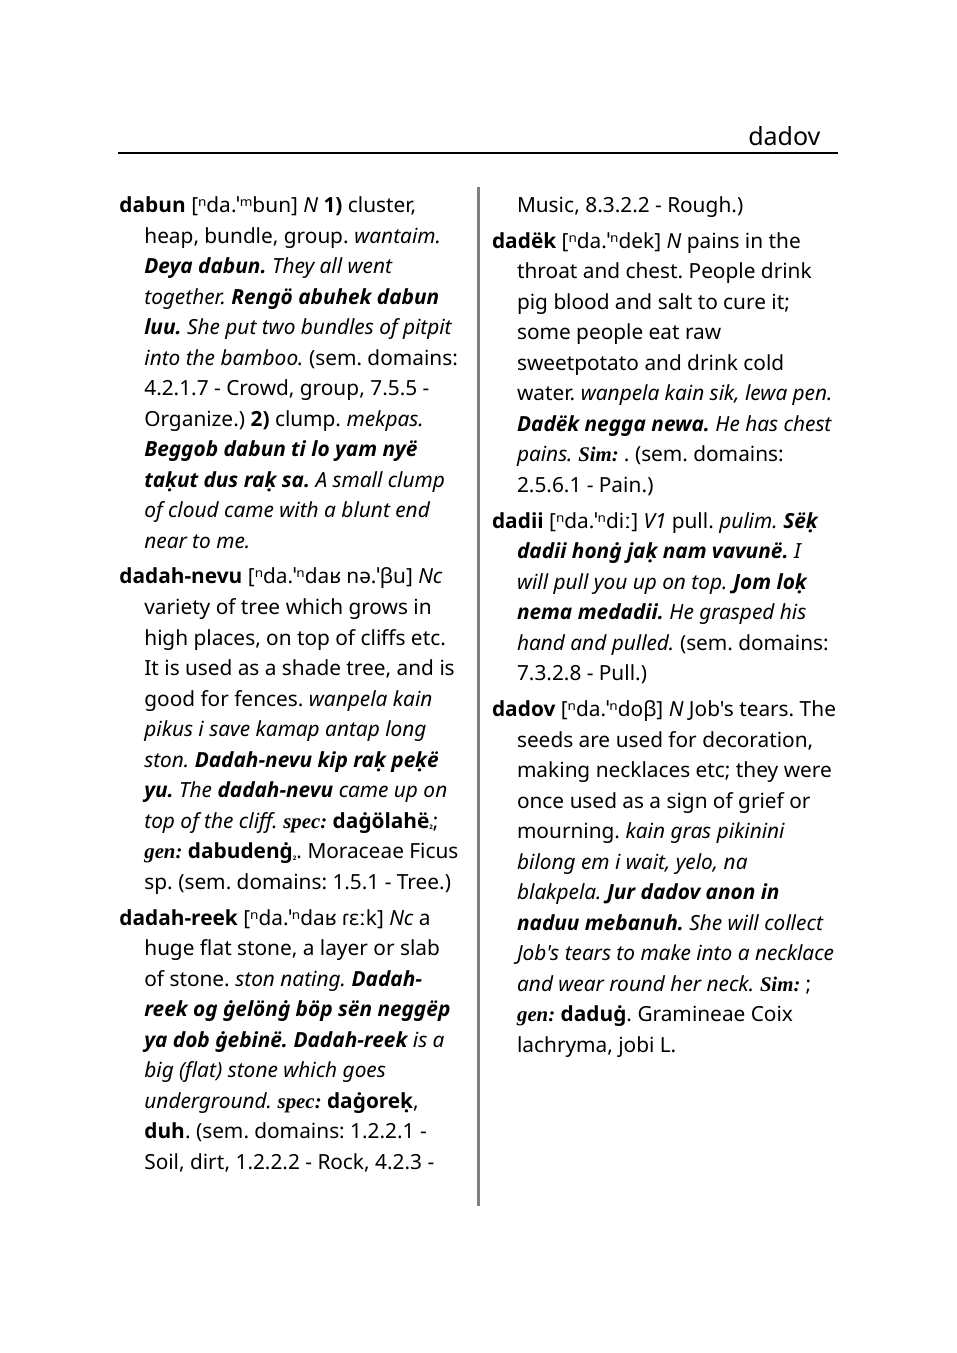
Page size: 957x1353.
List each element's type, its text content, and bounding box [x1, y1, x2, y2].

text dadov [ⁿda.ˈⁿdoβ] N Job's tears. The seeds are used for decoration, making necklaces etc; they were once used as a sign of grief or mourning. kain gras pikinini bilong em i wait, yelo, na blakpela. Jur dadov anon in naduu mebanuh. She will collect Job's tears to make into a necklace and wear round her neck. Sim: ; gen: daduġ. Gramineae Coix lachryma, jobi L. [492, 691, 837, 1062]
text dadah-reek [ⁿda.ˈⁿdaʁ ɾɛːk] Nc a huge flat stone, a layer or slab of stone. ston nating. Dadah-reek og ġelönġ böp sën neggëp ya dob ġebinë. Dadah-reek is a big (flat) stone which goes underground. spec: daġoreḳ, duh. (sem. domains: 1.2.2.1 - Soil, dirt, 1.2.2.2 - Rock, 4.2.3 [119, 899, 465, 1179]
text - Music, 8.3.2.2 - Rough.) [492, 188, 837, 223]
text dadii [ⁿda.ˈⁿdiː] V1 pull. pulim. Sëḳ dadii honġ jaḳ nam vavunë. I will pull you up on top. Jom loḳ nema medadii. He grasped his hand and pulled. (sem. domains: 7.3.2.8 - Pull.) [492, 503, 837, 691]
text dadah-nevu [ⁿda.ˈⁿdaʁ nə.ˈβu] Nc variety of tree which grows in high places, on top of cliffs etc. It is used as a shade tree, and is good for fences. wanpela kain pikus i save kamap antap long ston. Dadah-nevu kip raḳ peḳë yu. The dadah-nevu came up on top of the cliff. spec: daġölahë2; gen: dabudenġ2. Moraceae Ficus sp. (sem. domains: 1.5.1 - Tree.) [119, 558, 465, 899]
text dadëk [ⁿda.ˈⁿdek] N pains in the throat and chest. People drink pig blood and salt to cure it; some people eat raw sweetpotato and drink cold water. wanpela kain sik, lewa pen. Dadëk negga newa. He has chest pains. Sim: . (sem. domains: 2.5.6.1 - Pain.) [492, 223, 837, 503]
text dabun [ⁿda.ˈᵐbun] N 1) cluster, heap, bundle, group. wantaim. Deya dabun. They all went together. Rengö abuhek dabun luu. She put two bundles of pitpit into the bamboo. (sem. domains: 4.2.1.7 - Crowd, group, 7.5.5 - Organize.) 2) clump. mekpas. Beggob dabun ti lo yam nyë taḳut dus raḳ sa. A small clump of cloud came with a blunt end near to me. [119, 188, 465, 558]
